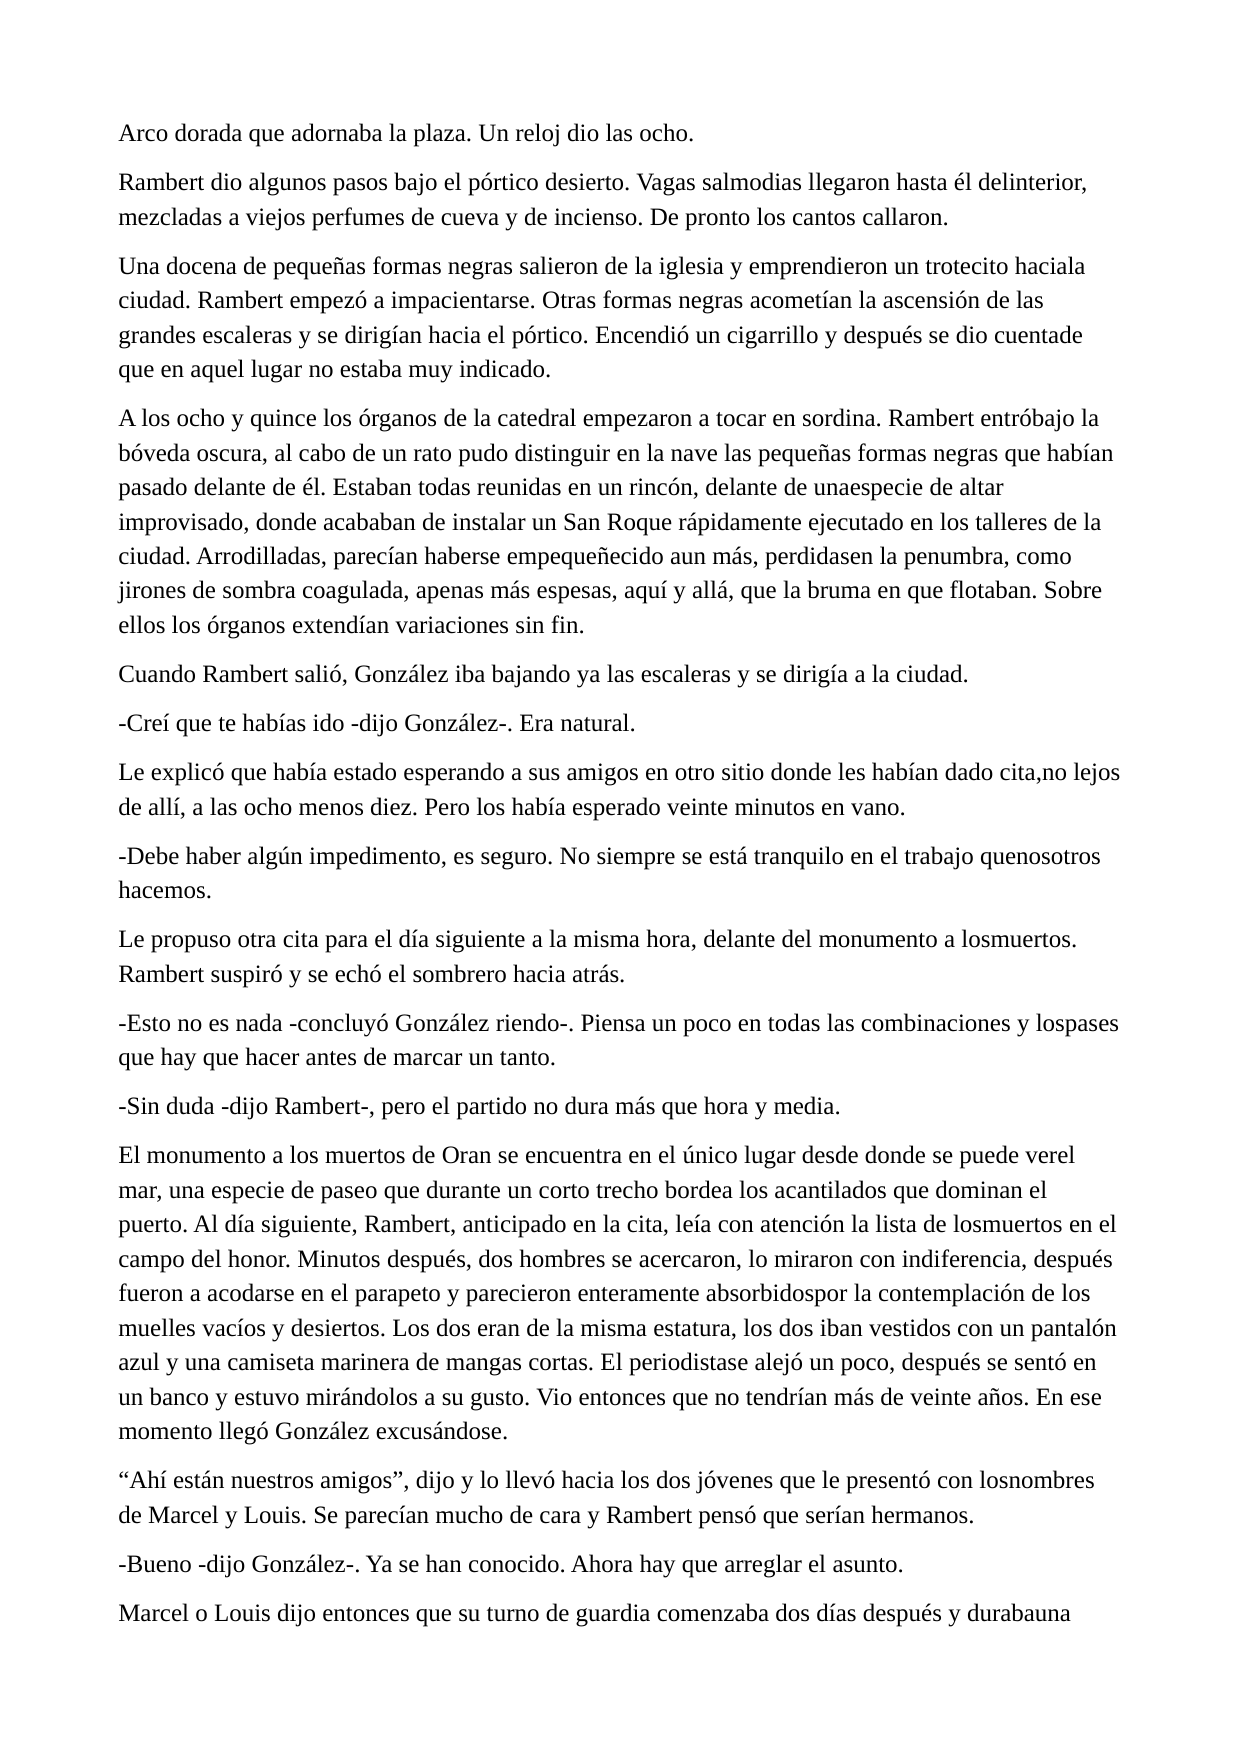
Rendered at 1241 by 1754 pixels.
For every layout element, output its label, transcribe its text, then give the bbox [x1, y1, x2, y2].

text Marcel o Louis dijo entonces que su turno de guardia comenzaba dos días después y durabauna [118, 1598, 1122, 1627]
text Una docena de pequeñas formas negras salieron de la iglesia y emprendieron un trotecito haciala ciudad. Rambert empezó a impacientarse. Otras formas negras acometían la ascensión de las grandes escaleras y se dirigían hacia el pórtico. Encendió un cigarrillo y después se dio cuentade que en aquel lugar no estaba muy indicado. [118, 251, 1122, 383]
text Le propuso otra cita para el día siguiente a la misma hora, delante del monumento a losmuertos. Rambert suspiró y se echó el sombrero hacia atrás. [118, 924, 1122, 988]
text Rambert dio algunos pasos bajo el pórtico desierto. Vagas salmodias llegaron hasta él delinterior, mezcladas a viejos perfumes de cueva y de incienso. De pronto los cantos callaron. [118, 167, 1122, 230]
text “Ahí están nuestros amigos”, dijo y lo llevó hacia los dos jóvenes que le presentó con losnombres de Marcel y Louis. Se parecían mucho de cara y Rambert pensó que serían hermanos. [118, 1465, 1122, 1529]
text El monumento a los muertos de Oran se encuentra en el único lugar desde donde se puede verel mar, una especie de paseo que durante un corto trecho bordea los acantilados que dominan el puerto. Al día siguiente, Rambert, anticipado en la cita, leía con atención la lista de losmuertos en el campo del honor. Minutos después, dos hombres se acercaron, lo miraron con indiferencia, después fueron a acodarse en el parapeto y parecieron enteramente absorbidospor la contemplación de los muelles vacíos y desiertos. Los dos eran de la misma estatura, los dos iban vestidos con un pantalón azul y una camiseta marinera de mangas cortas. El periodistase alejó un poco, después se sentó en un banco y estuvo mirándolos a su gusto. Vio entonces que no tendrían más de veinte años. En ese momento llegó González excusándose. [118, 1141, 1122, 1445]
text Cuando Rambert salió, González iba bajando ya las escaleras y se dirigía a la ciudad. [118, 659, 1122, 688]
text A los ocho y quince los órganos de la catedral empezaron a tocar en sordina. Rambert entróbajo la bóveda oscura, al cabo de un rato pudo distinguir en la nave las pequeñas formas negras que habían pasado delante de él. Estaban todas reunidas en un rincón, delante de unaespecie de altar improvisado, donde acababan de instalar un San Roque rápidamente ejecutado en los talleres de la ciudad. Arrodilladas, parecían haberse empequeñecido aun más, perdidasen la penumbra, como jirones de sombra coagulada, apenas más espesas, aquí y allá, que la bruma en que flotaban. Sobre ellos los órganos extendían variaciones sin fin. [118, 403, 1122, 639]
text Arco dorada que adornaba la plaza. Un reloj dio las ocho. [118, 118, 1122, 147]
text -Bueno -dijo González-. Ya se han conocido. Ahora hay que arreglar el asunto. [118, 1549, 1122, 1578]
text -Creí que te habías ido -dijo González-. Era natural. [118, 708, 1122, 737]
text Le explicó que había estado esperando a sus amigos en otro sitio donde les habían dado cita,no lejos de allí, a las ocho menos diez. Pero los había esperado veinte minutos en vano. [118, 757, 1122, 821]
text -Sin duda -dijo Rambert-, pero el partido no dura más que hora y media. [118, 1091, 1122, 1120]
text -Debe haber algún impedimento, es seguro. No siempre se está tranquilo en el trabajo quenosotros hacemos. [118, 841, 1122, 904]
text -Esto no es nada -concluyó González riendo-. Piensa un poco en todas las combinaciones y lospases que hay que hacer antes de marcar un tanto. [118, 1008, 1122, 1071]
